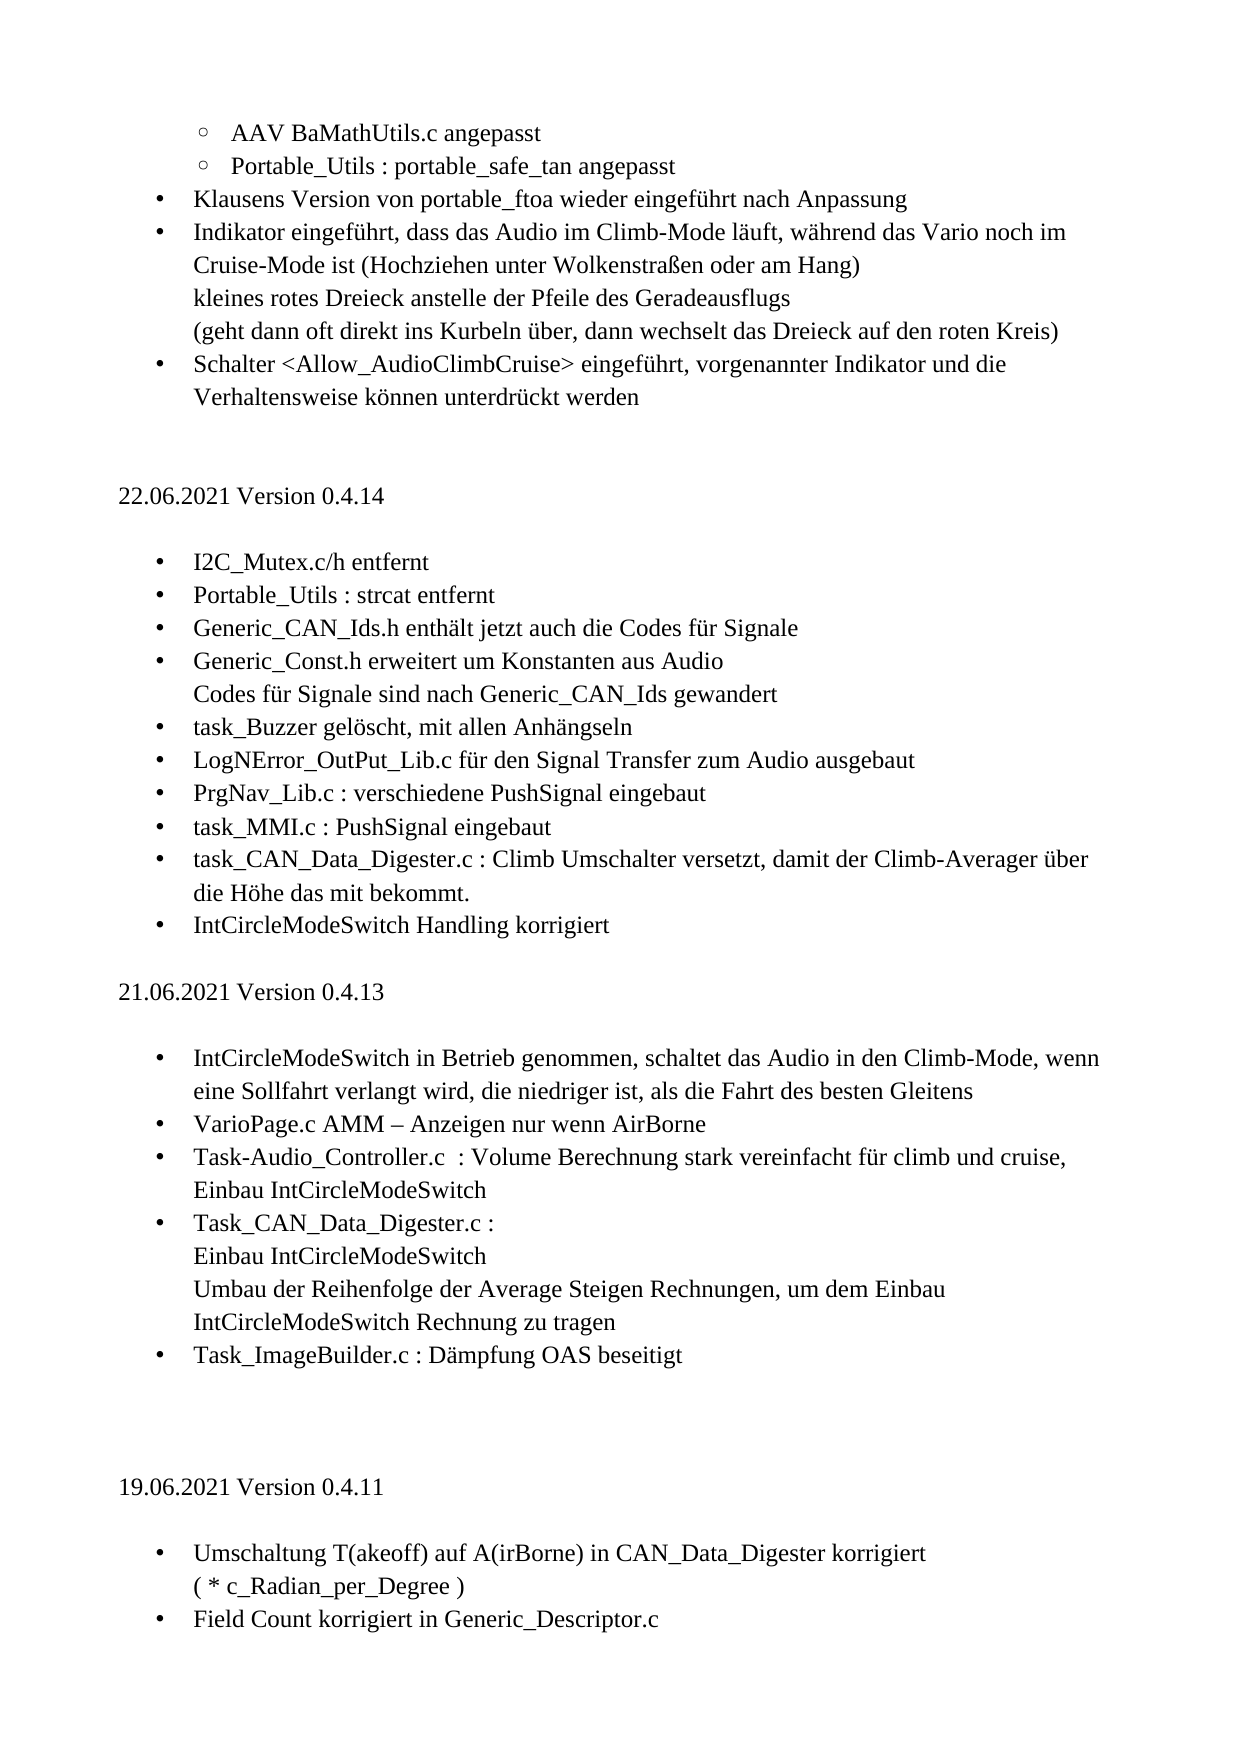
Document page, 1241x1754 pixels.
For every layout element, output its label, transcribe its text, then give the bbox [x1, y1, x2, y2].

list AAV BaMathUtils.c angepasst [193, 118, 1122, 147]
list Klausens Version von portable_ftoa wieder eingeführt nach Anpassung [156, 184, 1122, 213]
text 22.06.2021 Version 0.4.14 [118, 481, 1122, 510]
list Generic_Const.h erweitert um Konstanten aus Audio Codes für Signale sind nach Generic_CAN_Ids gewandert [156, 646, 1122, 708]
list Umschaltung T(akeoff) auf A(irBorne) in CAN_Data_Digester korrigiert ( * c_Radian_per_Degree ) [156, 1538, 1122, 1600]
list IntCircleModeSwitch in Betrieb genommen, schaltet das Audio in den Climb-Mode, wenn eine Sollfahrt verlangt wird, die niedriger ist, als die Fahrt des besten Gleitens [156, 1043, 1122, 1104]
list VarioPage.c AMM – Anzeigen nur wenn AirBorne [156, 1109, 1122, 1137]
list LogNError_OutPut_Lib.c für den Signal Transfer zum Audio ausgebaut [156, 746, 1122, 774]
list I2C_Mutex.c/h entfernt [156, 547, 1122, 576]
text 19.06.2021 Version 0.4.11 [118, 1472, 1122, 1501]
list Indikator eingeführt, dass das Audio im Climb-Mode läuft, während das Vario noch im Cruise-Mode ist (Hochziehen unter Wolkenstraßen oder am Hang) kleines rotes Dreieck anstelle der Pfeile des Geradeausflugs (geht dann oft direkt ins Kurbeln über, dann wechselt das Dreieck auf den roten Kreis) [156, 217, 1122, 345]
list Field Count korrigiert in Generic_Descriptor.c [156, 1604, 1122, 1633]
list PrgNav_Lib.c : verschiedene PushSignal eingebaut [156, 778, 1122, 807]
text 21.06.2021 Version 0.4.13 [118, 977, 1122, 1005]
list Task_ImageBuilder.c : Dämpfung OAS beseitigt [156, 1340, 1122, 1402]
list Portable_Utils : strcat entfernt [156, 580, 1122, 609]
list IntCircleModeSwitch Handling korrigiert [156, 911, 1122, 972]
list Task_CAN_Data_Digester.c : Einbau IntCircleModeSwitch Umbau der Reihenfolge der Average Steigen Rechnungen, um dem Einbau IntCircleModeSwitch Rechnung zu tragen [156, 1208, 1122, 1336]
list task_CAN_Data_Digester.c : Climb Umschalter versetzt, damit der Climb-Averager über die Höhe das mit bekommt. [156, 844, 1122, 906]
list task_Buzzer gelöscht, mit allen Anhängseln [156, 712, 1122, 741]
list task_MMI.c : PushSignal eingebaut [156, 812, 1122, 840]
list Generic_CAN_Ids.h enthält jetzt auch die Codes für Signale [156, 613, 1122, 642]
list Schalter <Allow_AudioClimbCruise> eingeführt, vorgenannter Indikator und die Verhaltensweise können unterdrückt werden [156, 349, 1122, 411]
list Task-Audio_Controller.c : Volume Berechnung stark vereinfacht für climb und cruise, Einbau IntCircleModeSwitch [156, 1142, 1122, 1203]
list Portable_Utils : portable_safe_tan angepasst [193, 151, 1122, 180]
